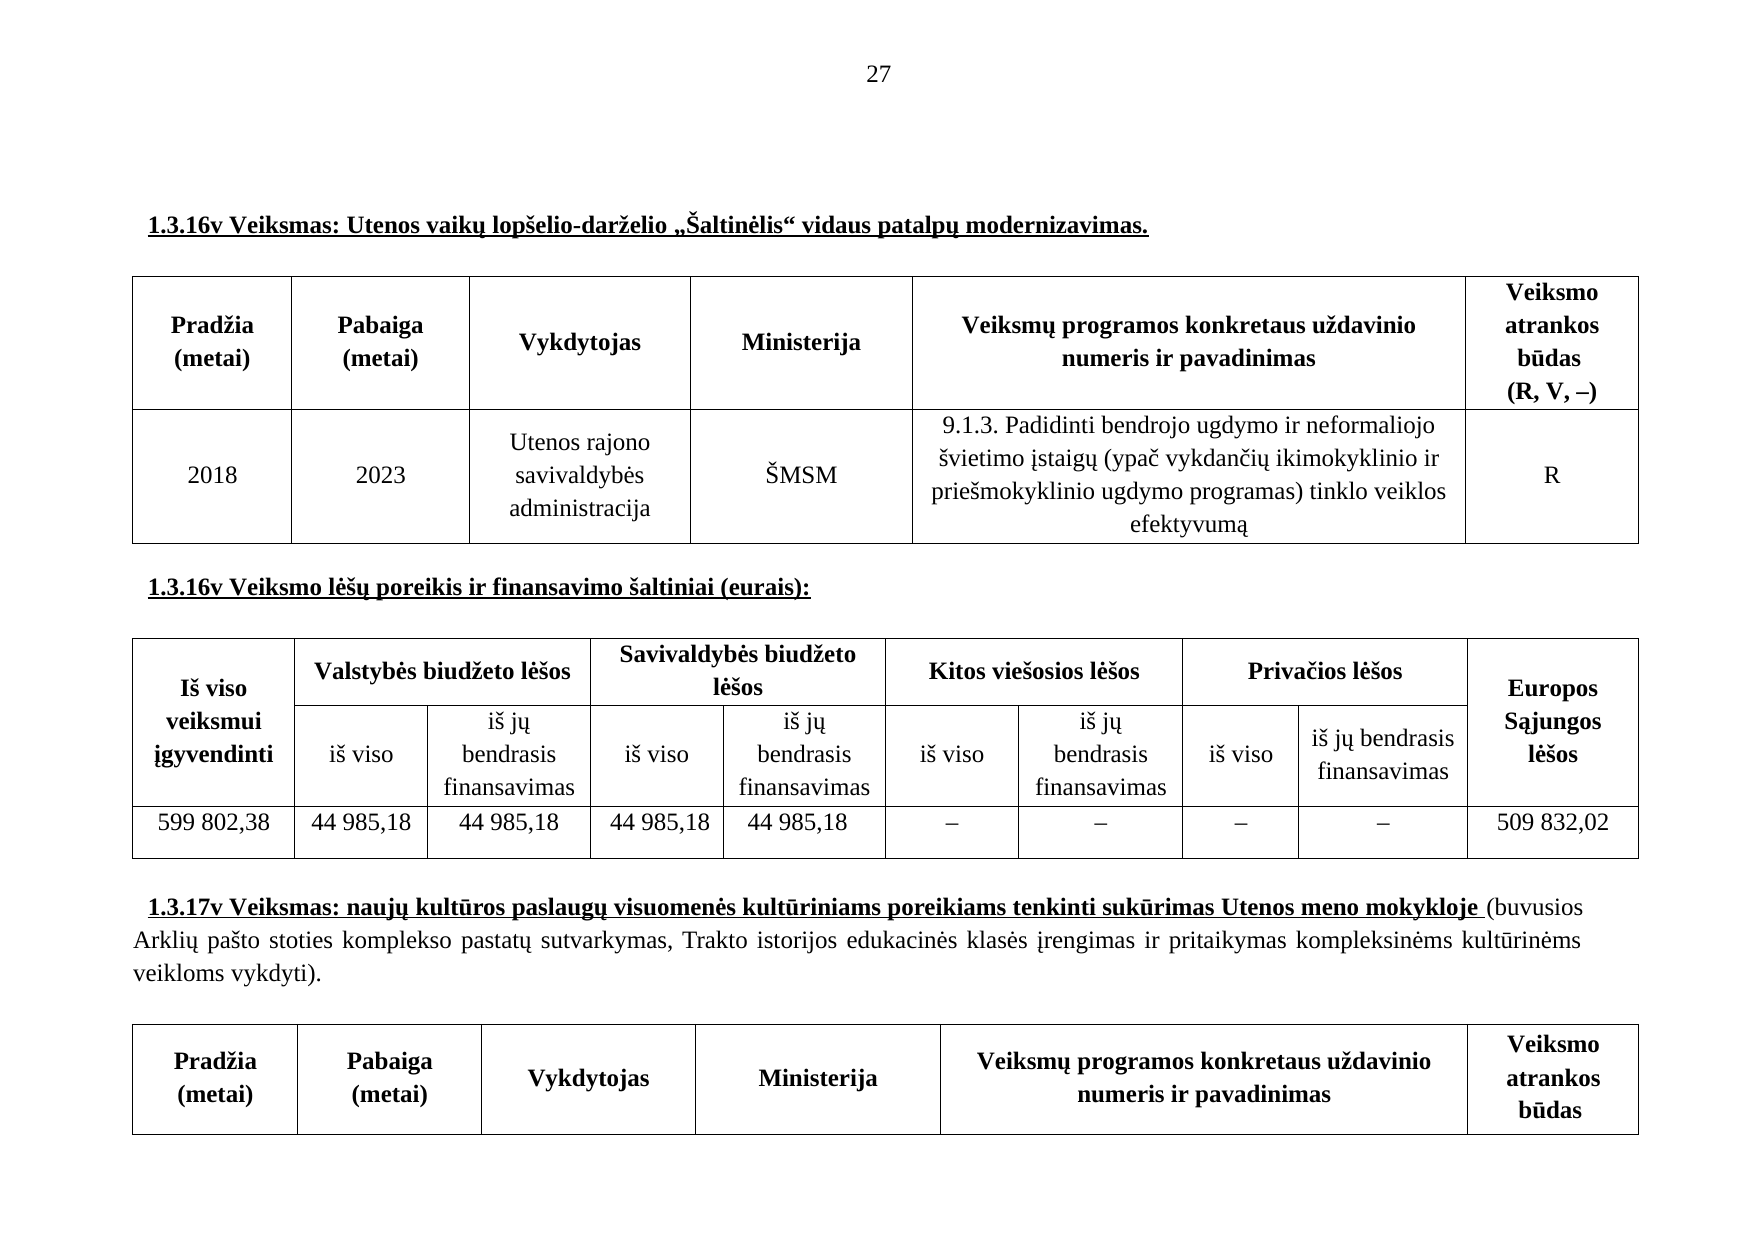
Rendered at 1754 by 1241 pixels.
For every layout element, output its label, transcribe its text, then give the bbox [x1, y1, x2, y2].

table_cell iš viso [295, 706, 427, 806]
table_header Ministerija [691, 277, 912, 409]
table_cell 9.1.3. Padidinti bendrojo ugdymo ir neformaliojo švietimo įstaigų (ypač vykdančių ikimokyklinio ir priešmokyklinio ugdymo programas) tinklo veiklos efektyvumą [913, 410, 1465, 542]
table_header Veiksmų programos konkretaus uždavinio numeris ir pavadinimas [941, 1025, 1467, 1133]
table_cell iš viso [591, 706, 723, 806]
table_cell – [886, 807, 1018, 858]
table_cell iš jų bendrasis finansavimas [724, 706, 885, 806]
table_header Iš viso veiksmui įgyvendinti [133, 639, 294, 806]
table_header Pradžia (metai) [133, 277, 291, 409]
table_header Privačios lėšos [1183, 639, 1467, 705]
table_header Vykdytojas [482, 1025, 695, 1133]
table_header Pabaiga (metai) [298, 1025, 481, 1133]
table_cell – [1299, 807, 1467, 858]
table_cell 2018 [133, 410, 291, 542]
table_cell iš viso [1183, 706, 1298, 806]
table_cell 2023 [292, 410, 469, 542]
table_cell iš jų bendrasis finansavimas [1299, 706, 1467, 806]
table_cell ŠMSM [691, 410, 912, 542]
table_cell iš jų bendrasis finansavimas [428, 706, 590, 806]
table_cell 509 832,02 [1468, 807, 1638, 858]
text 1.3.16v Veiksmas: Utenos vaikų lopšelio-darželio „Šaltinėlis“ vidaus patalpų modernizavimas. [118, 210, 1639, 239]
table_cell – [1019, 807, 1182, 858]
table_cell 44 985,18 [295, 807, 427, 858]
table_header Valstybės biudžeto lėšos [295, 639, 590, 705]
table_cell 44 985,18 [591, 807, 723, 858]
table_cell 599 802,38 [133, 807, 294, 858]
table_cell 44 985,18 [724, 807, 885, 858]
table_header Veiksmo atrankos būdas [1468, 1025, 1638, 1133]
table_cell Utenos rajono savivaldybės administracija [470, 410, 690, 542]
table_header Savivaldybės biudžeto lėšos [591, 639, 885, 705]
text 1.3.16v Veiksmo lėšų poreikis ir finansavimo šaltiniai (eurais): [118, 572, 1639, 601]
table_cell – [1183, 807, 1298, 858]
text 1.3.17v Veiksmas: naujų kultūros paslaugų visuomenės kultūriniams poreikiams tenkinti sukūrimas Utenos meno mokykloje (buvusios Arklių pašto stoties komplekso pastatų sutvarkymas, Trakto istorijos edukacinės klasės įrengimas ir pritaikymas kompleksinėms kultūrinėms veikloms vykdyti). [133, 892, 1583, 986]
table_header Kitos viešosios lėšos [886, 639, 1182, 705]
table_cell iš jų bendrasis finansavimas [1019, 706, 1182, 806]
table_header Pradžia (metai) [133, 1025, 297, 1133]
table_header Vykdytojas [470, 277, 690, 409]
table_header Veiksmo atrankos būdas (R, V, –) [1466, 277, 1638, 409]
table_header Europos Sąjungos lėšos [1468, 639, 1638, 806]
table_header Veiksmų programos konkretaus uždavinio numeris ir pavadinimas [913, 277, 1465, 409]
table_header Ministerija [696, 1025, 940, 1133]
table_cell iš viso [886, 706, 1018, 806]
table_header Pabaiga (metai) [292, 277, 469, 409]
table_cell 44 985,18 [428, 807, 590, 858]
table_cell R [1466, 410, 1638, 542]
